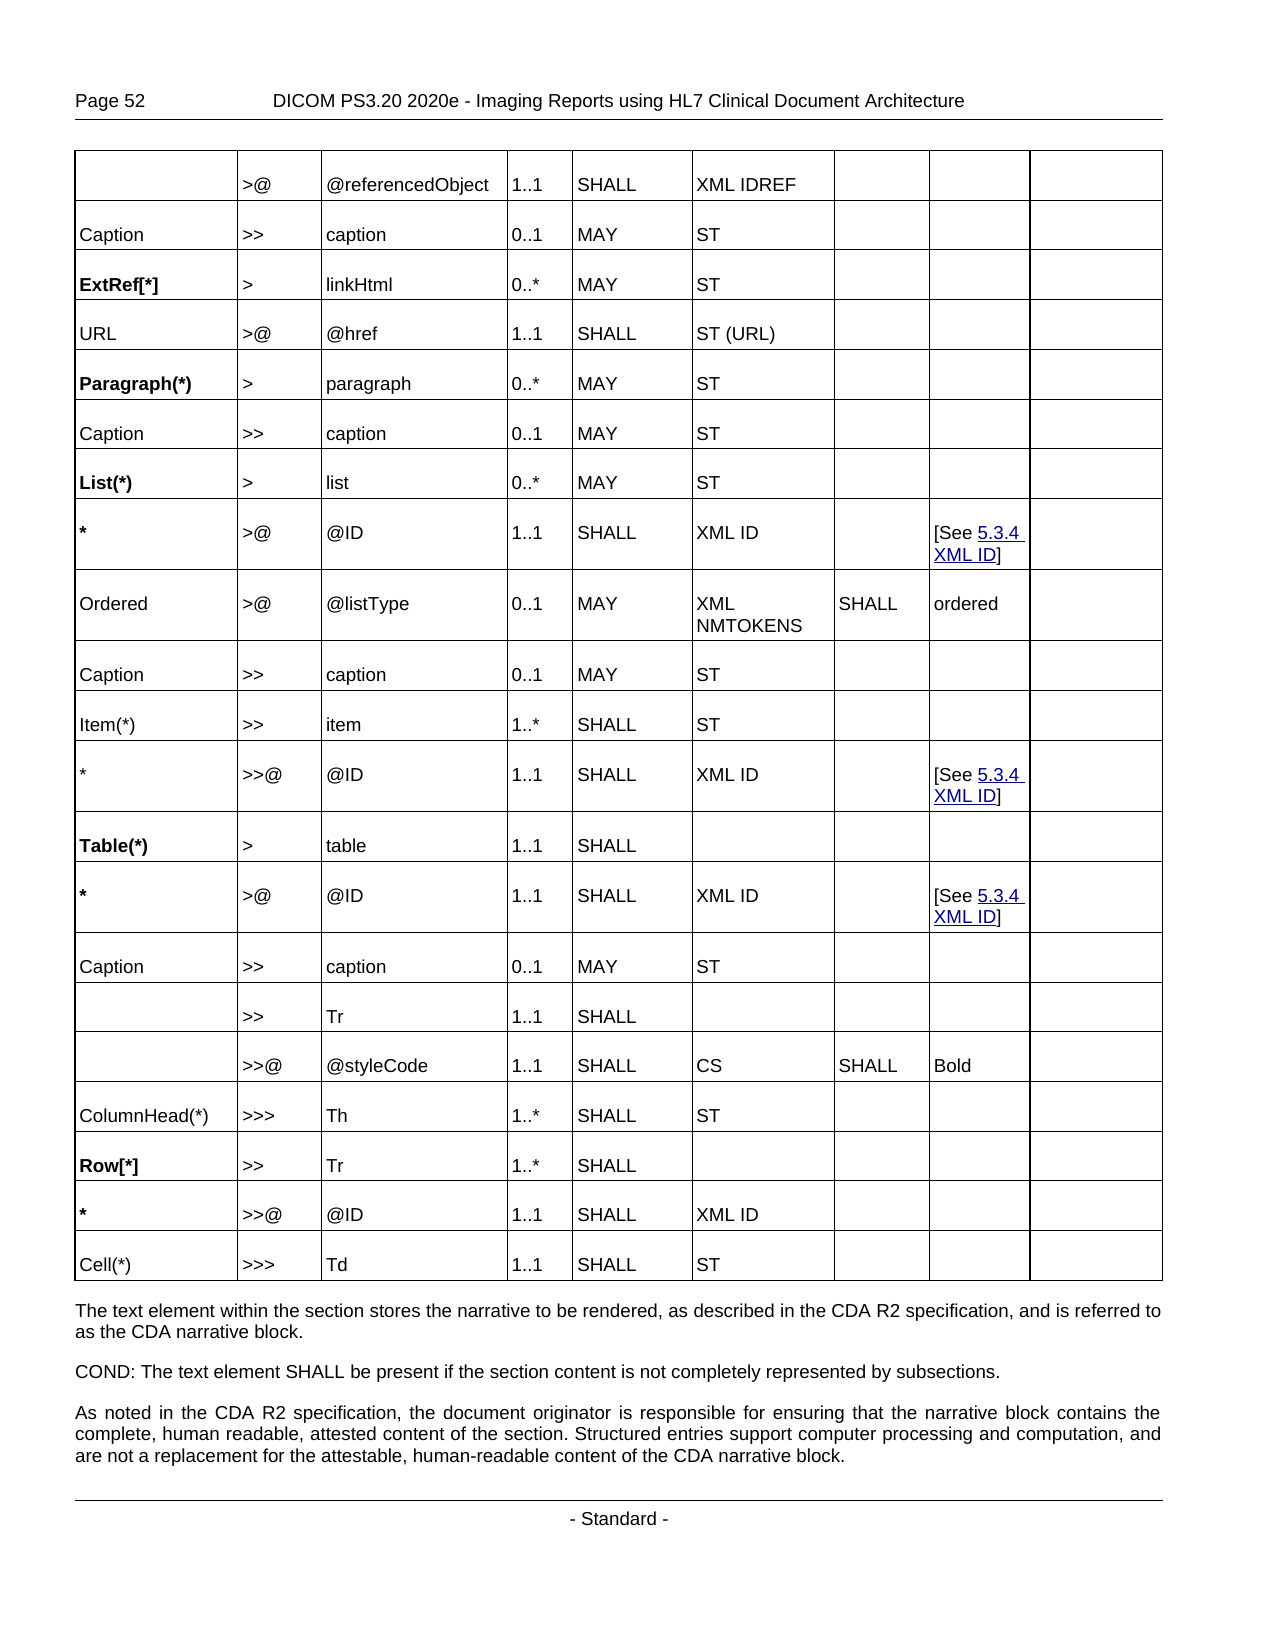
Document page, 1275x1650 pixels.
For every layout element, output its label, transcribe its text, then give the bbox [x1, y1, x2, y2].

table_cell ST [693, 201, 834, 249]
table_cell @ID [322, 1181, 507, 1230]
table_cell [76, 983, 237, 1031]
table_cell URL [76, 300, 237, 349]
table_cell [1031, 350, 1162, 398]
table_cell [835, 1132, 929, 1180]
table_cell [1031, 741, 1162, 811]
table_cell [1031, 151, 1162, 200]
table_cell [930, 1181, 1029, 1230]
table_cell XML NMTOKENS [693, 570, 834, 640]
table_cell [930, 250, 1029, 299]
table_cell 0..1 [508, 933, 572, 982]
table_cell SHALL [573, 741, 692, 811]
table_cell [835, 499, 929, 569]
table_cell [930, 300, 1029, 349]
table_cell [930, 151, 1029, 200]
table_cell [693, 1132, 834, 1180]
table_cell caption [322, 641, 507, 690]
table_cell * [76, 862, 237, 932]
table_cell [930, 350, 1029, 398]
table_cell >>@ [238, 741, 321, 811]
table_cell [930, 641, 1029, 690]
table_cell [1031, 400, 1162, 448]
table_cell Table(*) [76, 812, 237, 861]
table_cell XML ID [693, 499, 834, 569]
table_cell item [322, 691, 507, 740]
table_cell >>@ [238, 1181, 321, 1230]
table_cell [835, 151, 929, 200]
table_cell SHALL [573, 300, 692, 349]
table_cell CS [693, 1032, 834, 1081]
table_cell [1031, 862, 1162, 932]
table_cell >>> [238, 1231, 321, 1280]
table_cell * [76, 1181, 237, 1230]
table_cell [930, 933, 1029, 982]
table_cell 1..1 [508, 812, 572, 861]
table_cell Cell(*) [76, 1231, 237, 1280]
table_cell XML IDREF [693, 151, 834, 200]
table_cell [1031, 812, 1162, 861]
table_cell [835, 350, 929, 398]
table_cell SHALL [573, 499, 692, 569]
table_cell ST [693, 641, 834, 690]
table_cell [693, 812, 834, 861]
table_cell @ID [322, 862, 507, 932]
table_cell 1..1 [508, 499, 572, 569]
table_cell [See 5.3.4 XML ID] [930, 862, 1029, 932]
table_cell [835, 250, 929, 299]
table_cell [1031, 1082, 1162, 1131]
table_cell @href [322, 300, 507, 349]
table_cell ST [693, 400, 834, 448]
table_cell ST [693, 250, 834, 299]
table_cell [1031, 250, 1162, 299]
table_cell [76, 151, 237, 200]
table_cell >@ [238, 300, 321, 349]
table_cell * [76, 499, 237, 569]
table_cell 1..1 [508, 151, 572, 200]
table_cell >> [238, 400, 321, 448]
table_cell >>@ [238, 1032, 321, 1081]
table_cell SHALL [573, 983, 692, 1031]
table_cell SHALL [573, 812, 692, 861]
table_cell [1031, 449, 1162, 498]
table_cell [835, 691, 929, 740]
table_cell Bold [930, 1032, 1029, 1081]
table_cell Paragraph(*) [76, 350, 237, 398]
table_cell [835, 201, 929, 249]
table_cell [1031, 1181, 1162, 1230]
table_cell [930, 1082, 1029, 1131]
table_cell SHALL [573, 1032, 692, 1081]
table_cell [835, 1082, 929, 1131]
table_cell [835, 641, 929, 690]
table_cell Td [322, 1231, 507, 1280]
table_cell MAY [573, 250, 692, 299]
table_cell >> [238, 933, 321, 982]
table_cell 0..* [508, 250, 572, 299]
table_cell [See 5.3.4 XML ID] [930, 741, 1029, 811]
table_cell XML ID [693, 862, 834, 932]
table_cell @ID [322, 741, 507, 811]
table_cell SHALL [573, 862, 692, 932]
table_cell SHALL [573, 1181, 692, 1230]
table_cell > [238, 250, 321, 299]
table_cell XML ID [693, 741, 834, 811]
table_cell @ID [322, 499, 507, 569]
table_cell @styleCode [322, 1032, 507, 1081]
table_cell Ordered [76, 570, 237, 640]
table_cell 0..1 [508, 201, 572, 249]
table_cell 1..* [508, 1132, 572, 1180]
table_cell [835, 933, 929, 982]
table_cell [835, 812, 929, 861]
table_cell [1031, 1231, 1162, 1280]
table_cell 0..1 [508, 570, 572, 640]
table_cell >> [238, 201, 321, 249]
table_cell SHALL [573, 1132, 692, 1180]
table_cell 0..* [508, 350, 572, 398]
table_cell 1..1 [508, 983, 572, 1031]
table_cell [1031, 499, 1162, 569]
table_cell [See 5.3.4 XML ID] [930, 499, 1029, 569]
table_cell MAY [573, 350, 692, 398]
table_cell 0..1 [508, 641, 572, 690]
table_cell [930, 449, 1029, 498]
table_cell List(*) [76, 449, 237, 498]
table_cell [930, 691, 1029, 740]
table_cell 1..1 [508, 1181, 572, 1230]
text The text element within the section stores the narrative to be rendered, as described in the CDA R2 specification, and is referred to as the CDA narrative block. [75, 1299, 1162, 1343]
table_cell >> [238, 691, 321, 740]
table_cell [835, 449, 929, 498]
table_cell ST [693, 449, 834, 498]
table_cell [1031, 983, 1162, 1031]
table_cell [930, 201, 1029, 249]
table_cell [1031, 691, 1162, 740]
table_cell 1..* [508, 1082, 572, 1131]
table_cell [1031, 1132, 1162, 1180]
table_cell SHALL [573, 1082, 692, 1131]
table_cell [1031, 641, 1162, 690]
table_cell 1..1 [508, 300, 572, 349]
table_cell [930, 400, 1029, 448]
table_cell >@ [238, 499, 321, 569]
table_cell [1031, 300, 1162, 349]
table_cell >@ [238, 862, 321, 932]
table_cell >@ [238, 570, 321, 640]
table_cell [1031, 1032, 1162, 1081]
table_cell Tr [322, 983, 507, 1031]
table_cell Caption [76, 641, 237, 690]
table_cell 0..* [508, 449, 572, 498]
table_cell 1..1 [508, 862, 572, 932]
table_cell list [322, 449, 507, 498]
table_cell > [238, 449, 321, 498]
table_cell [835, 741, 929, 811]
table_cell [1031, 933, 1162, 982]
text As noted in the CDA R2 specification, the document originator is responsible for ensuring that the narrative block contains the complete, human readable, attested content of the section. Structured entries support computer processing and computation, and are not a replacement for the attestable, human-readable content of the CDA narrative block. [75, 1402, 1162, 1466]
table_cell Th [322, 1082, 507, 1131]
table_cell [835, 400, 929, 448]
table_cell * [76, 741, 237, 811]
table_cell [930, 983, 1029, 1031]
table_cell XML ID [693, 1181, 834, 1230]
table_cell Tr [322, 1132, 507, 1180]
table_cell MAY [573, 449, 692, 498]
table_cell MAY [573, 400, 692, 448]
table_cell 0..1 [508, 400, 572, 448]
table_cell SHALL [573, 151, 692, 200]
table_cell MAY [573, 201, 692, 249]
table_cell Caption [76, 201, 237, 249]
table_cell >> [238, 641, 321, 690]
table_cell Column​Head(*) [76, 1082, 237, 1131]
table_cell ordered [930, 570, 1029, 640]
table_cell [835, 300, 929, 349]
table_cell table [322, 812, 507, 861]
table_cell [1031, 201, 1162, 249]
table_cell @referencedObject [322, 151, 507, 200]
table_cell SHALL [573, 1231, 692, 1280]
table_cell ST [693, 350, 834, 398]
table_cell [835, 862, 929, 932]
table_cell Caption [76, 933, 237, 982]
table_cell [930, 1231, 1029, 1280]
table_cell 1..* [508, 691, 572, 740]
table_cell link​Html [322, 250, 507, 299]
table_cell 1..1 [508, 1032, 572, 1081]
table_cell ST [693, 1082, 834, 1131]
text COND: The text element SHALL be present if the section content is not completely represented by subsections. [75, 1361, 1162, 1383]
table_cell [835, 983, 929, 1031]
table_cell caption [322, 201, 507, 249]
table_cell Caption [76, 400, 237, 448]
table_cell caption [322, 400, 507, 448]
table_cell >> [238, 983, 321, 1031]
table_cell @listType [322, 570, 507, 640]
table_cell ST [693, 933, 834, 982]
table_cell Row[*] [76, 1132, 237, 1180]
table_cell Item(*) [76, 691, 237, 740]
table_cell [835, 1181, 929, 1230]
table_cell [930, 812, 1029, 861]
table_cell 1..1 [508, 1231, 572, 1280]
table_cell >> [238, 1132, 321, 1180]
table_cell paragraph [322, 350, 507, 398]
table_cell SHALL [835, 570, 929, 640]
table_cell SHALL [835, 1032, 929, 1081]
table_cell [930, 1132, 1029, 1180]
table_cell caption [322, 933, 507, 982]
table_cell MAY [573, 641, 692, 690]
table_cell [835, 1231, 929, 1280]
table_cell MAY [573, 933, 692, 982]
table_cell Ext​Ref[*] [76, 250, 237, 299]
table_cell MAY [573, 570, 692, 640]
table_cell [693, 983, 834, 1031]
table_cell [76, 1032, 237, 1081]
table_cell [1031, 570, 1162, 640]
table_cell > [238, 350, 321, 398]
table_cell ST [693, 1231, 834, 1280]
table_cell >>> [238, 1082, 321, 1131]
table_cell > [238, 812, 321, 861]
table_cell ST (URL) [693, 300, 834, 349]
table_cell 1..1 [508, 741, 572, 811]
table_cell ST [693, 691, 834, 740]
table_cell >@ [238, 151, 321, 200]
table_cell SHALL [573, 691, 692, 740]
